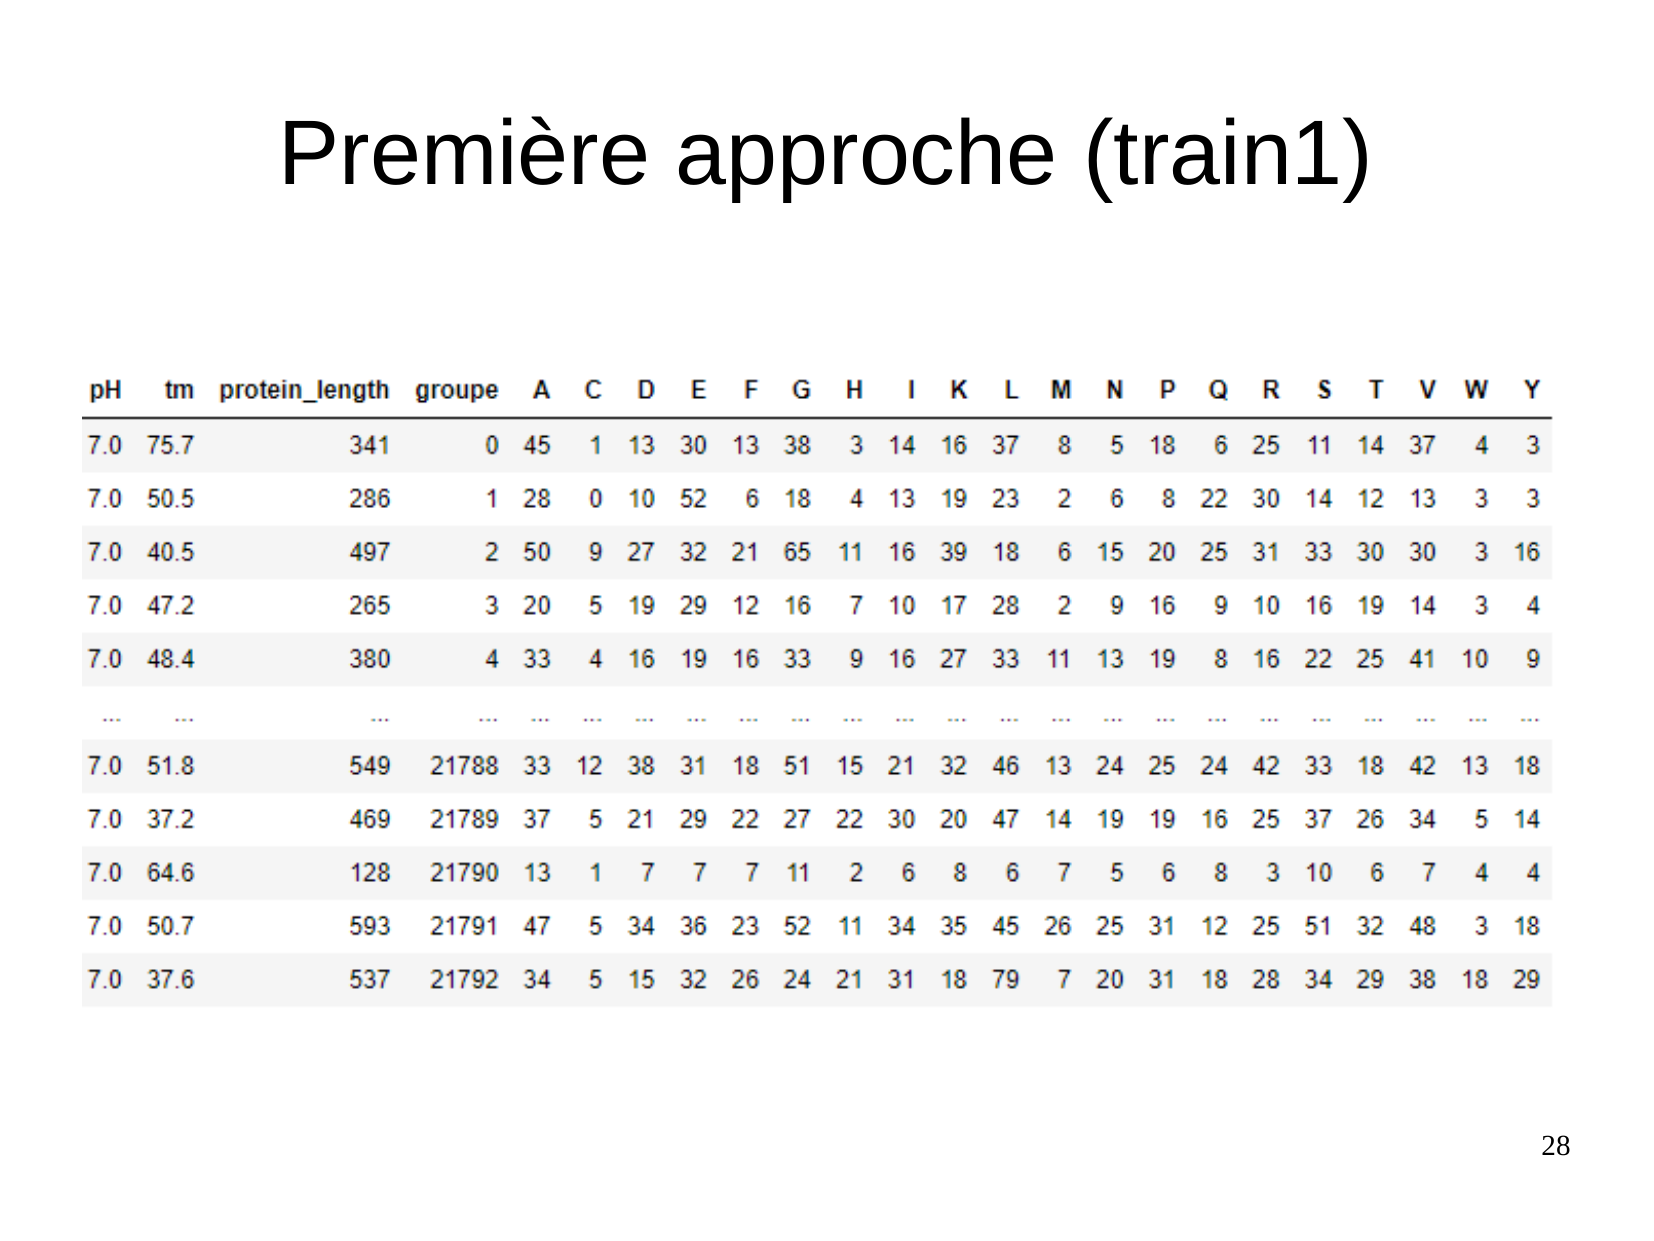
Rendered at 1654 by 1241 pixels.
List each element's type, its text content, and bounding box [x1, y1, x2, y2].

picture [82, 362, 1571, 1036]
title Première approche (train1) [82, 49, 1571, 257]
